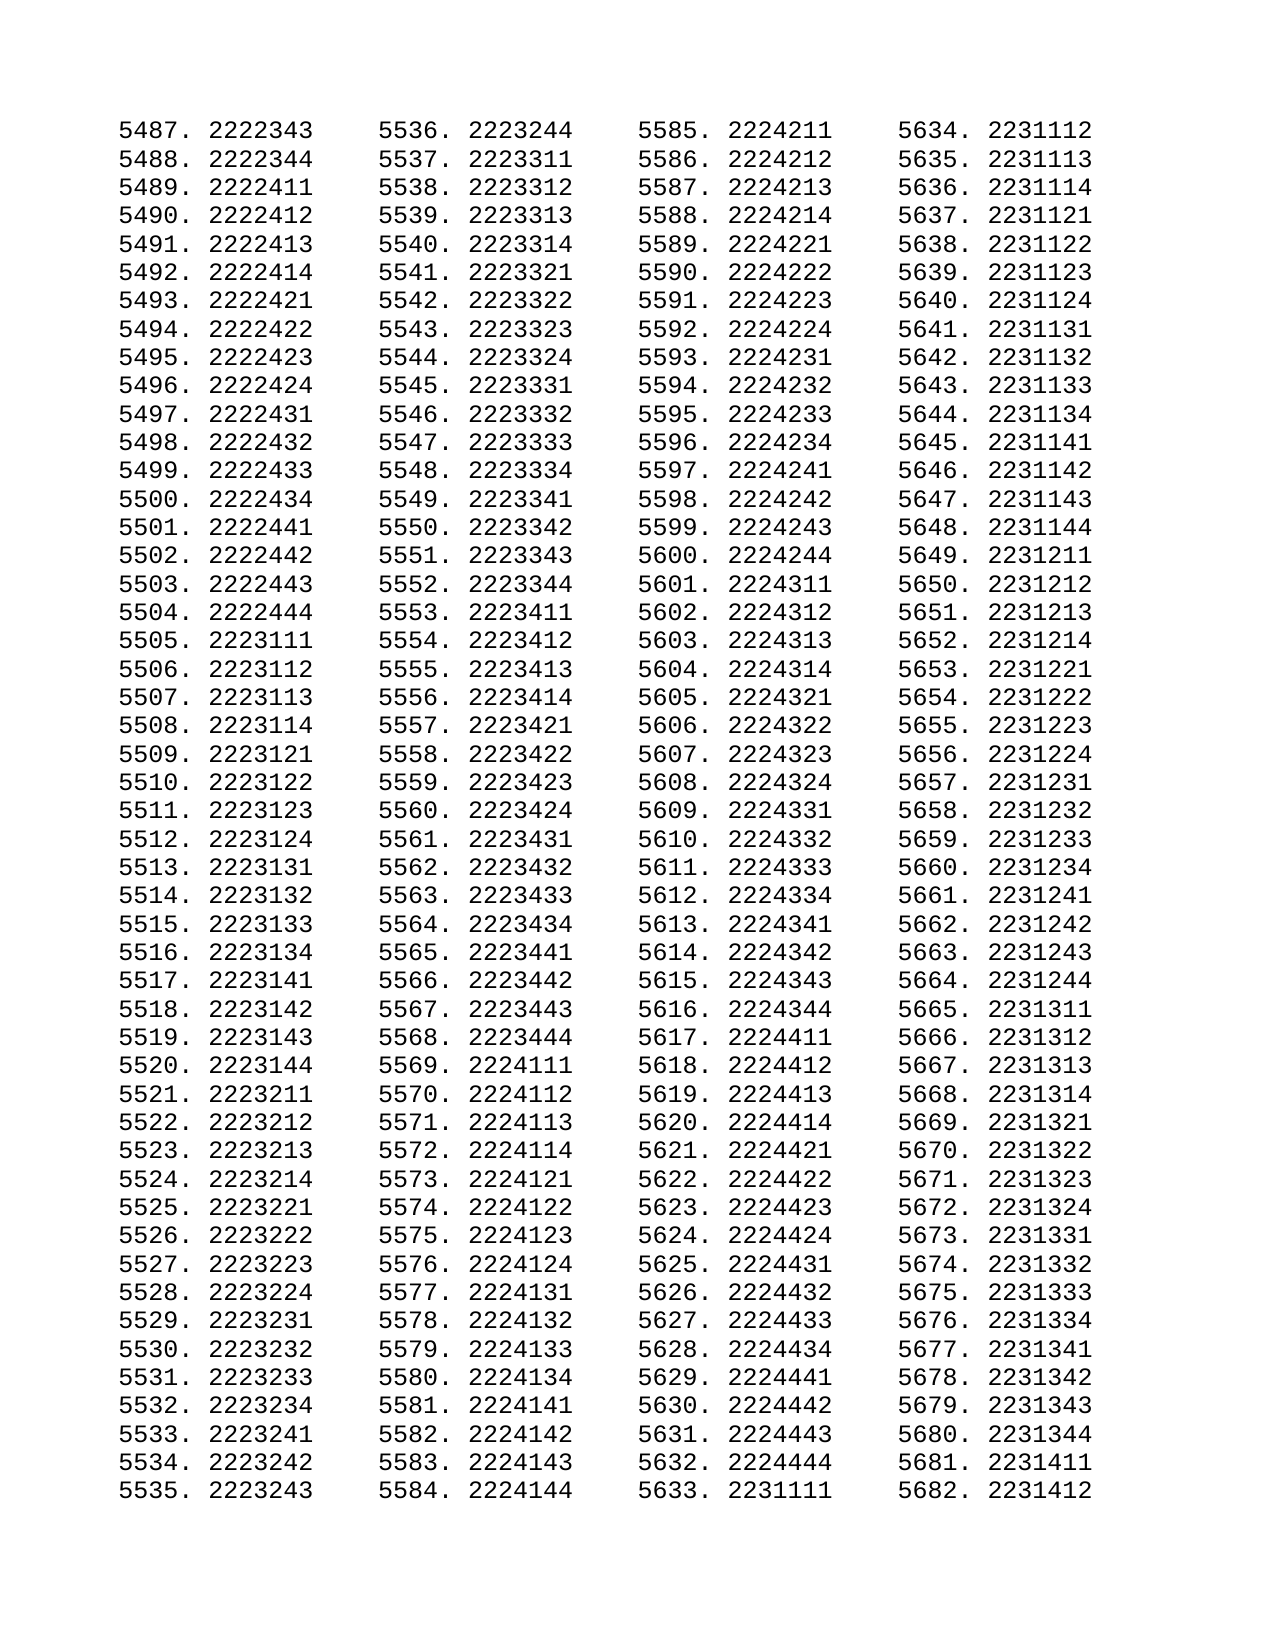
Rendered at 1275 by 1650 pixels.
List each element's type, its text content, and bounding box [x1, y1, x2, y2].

text 5529. 2223231 [118, 1308, 378, 1336]
text 5677. 2231341 [897, 1336, 1157, 1365]
text 5625. 2224431 [637, 1251, 897, 1280]
text 5531. 2223233 [118, 1365, 378, 1393]
text 5637. 2231121 [897, 203, 1157, 231]
text 5489. 2222411 [118, 175, 378, 203]
text 5524. 2223214 [118, 1166, 378, 1195]
text 5622. 2224422 [637, 1166, 897, 1195]
text 5495. 2222423 [118, 345, 378, 373]
text 5488. 2222344 [118, 146, 378, 175]
text 5640. 2231124 [897, 288, 1157, 316]
text 5653. 2231221 [897, 656, 1157, 685]
text 5612. 2224334 [637, 883, 897, 911]
text 5647. 2231143 [897, 486, 1157, 515]
text 5550. 2223342 [378, 515, 637, 543]
text 5576. 2224124 [378, 1251, 637, 1280]
text 5654. 2231222 [897, 685, 1157, 713]
text 5561. 2223431 [378, 826, 637, 855]
text 5643. 2231133 [897, 373, 1157, 401]
text 5552. 2223344 [378, 571, 637, 600]
text 5651. 2231213 [897, 600, 1157, 628]
text 5533. 2223241 [118, 1421, 378, 1450]
text 5535. 2223243 [118, 1478, 378, 1506]
text 5606. 2224322 [637, 713, 897, 741]
text 5493. 2222421 [118, 288, 378, 316]
text 5501. 2222441 [118, 515, 378, 543]
text 5678. 2231342 [897, 1365, 1157, 1393]
text 5572. 2224114 [378, 1138, 637, 1166]
text 5681. 2231411 [897, 1450, 1157, 1478]
text 5494. 2222422 [118, 316, 378, 345]
text 5571. 2224113 [378, 1110, 637, 1138]
text 5555. 2223413 [378, 656, 637, 685]
text 5632. 2224444 [637, 1450, 897, 1478]
text 5610. 2224332 [637, 826, 897, 855]
text 5546. 2223332 [378, 401, 637, 430]
text 5536. 2223244 [378, 118, 637, 146]
text 5512. 2223124 [118, 826, 378, 855]
text 5657. 2231231 [897, 770, 1157, 798]
text 5542. 2223322 [378, 288, 637, 316]
text 5648. 2231144 [897, 515, 1157, 543]
text 5519. 2223143 [118, 1025, 378, 1053]
text 5589. 2224221 [637, 231, 897, 260]
text 5530. 2223232 [118, 1336, 378, 1365]
text 5592. 2224224 [637, 316, 897, 345]
text 5597. 2224241 [637, 458, 897, 486]
text 5513. 2223131 [118, 855, 378, 883]
text 5636. 2231114 [897, 175, 1157, 203]
text 5547. 2223333 [378, 430, 637, 458]
text 5680. 2231344 [897, 1421, 1157, 1450]
text 5554. 2223412 [378, 628, 637, 656]
text 5525. 2223221 [118, 1195, 378, 1223]
text 5500. 2222434 [118, 486, 378, 515]
text 5600. 2224244 [637, 543, 897, 571]
text 5624. 2224424 [637, 1223, 897, 1251]
text 5580. 2224134 [378, 1365, 637, 1393]
text 5588. 2224214 [637, 203, 897, 231]
text 5504. 2222444 [118, 600, 378, 628]
text 5503. 2222443 [118, 571, 378, 600]
text 5581. 2224141 [378, 1393, 637, 1421]
text 5515. 2223133 [118, 911, 378, 940]
text 5492. 2222414 [118, 260, 378, 288]
text 5668. 2231314 [897, 1081, 1157, 1110]
text 5502. 2222442 [118, 543, 378, 571]
text 5594. 2224232 [637, 373, 897, 401]
text 5676. 2231334 [897, 1308, 1157, 1336]
text 5635. 2231113 [897, 146, 1157, 175]
text 5514. 2223132 [118, 883, 378, 911]
text 5598. 2224242 [637, 486, 897, 515]
text 5605. 2224321 [637, 685, 897, 713]
text 5645. 2231141 [897, 430, 1157, 458]
text 5590. 2224222 [637, 260, 897, 288]
text 5613. 2224341 [637, 911, 897, 940]
text 5655. 2231223 [897, 713, 1157, 741]
text 5666. 2231312 [897, 1025, 1157, 1053]
text 5577. 2224131 [378, 1280, 637, 1308]
text 5642. 2231132 [897, 345, 1157, 373]
text 5582. 2224142 [378, 1421, 637, 1450]
text 5516. 2223134 [118, 940, 378, 968]
text 5596. 2224234 [637, 430, 897, 458]
text 5499. 2222433 [118, 458, 378, 486]
text 5604. 2224314 [637, 656, 897, 685]
text 5671. 2231323 [897, 1166, 1157, 1195]
text 5626. 2224432 [637, 1280, 897, 1308]
text 5652. 2231214 [897, 628, 1157, 656]
text 5664. 2231244 [897, 968, 1157, 996]
text 5579. 2224133 [378, 1336, 637, 1365]
text 5548. 2223334 [378, 458, 637, 486]
text 5670. 2231322 [897, 1138, 1157, 1166]
text 5527. 2223223 [118, 1251, 378, 1280]
text 5497. 2222431 [118, 401, 378, 430]
text 5628. 2224434 [637, 1336, 897, 1365]
text 5509. 2223121 [118, 741, 378, 770]
text 5616. 2224344 [637, 996, 897, 1025]
text 5517. 2223141 [118, 968, 378, 996]
text 5649. 2231211 [897, 543, 1157, 571]
text 5549. 2223341 [378, 486, 637, 515]
text 5661. 2231241 [897, 883, 1157, 911]
text 5575. 2224123 [378, 1223, 637, 1251]
text 5644. 2231134 [897, 401, 1157, 430]
text 5630. 2224442 [637, 1393, 897, 1421]
text 5583. 2224143 [378, 1450, 637, 1478]
text 5672. 2231324 [897, 1195, 1157, 1223]
text 5608. 2224324 [637, 770, 897, 798]
text 5567. 2223443 [378, 996, 637, 1025]
text 5593. 2224231 [637, 345, 897, 373]
text 5633. 2231111 [637, 1478, 897, 1506]
text 5540. 2223314 [378, 231, 637, 260]
text 5631. 2224443 [637, 1421, 897, 1450]
text 5669. 2231321 [897, 1110, 1157, 1138]
text 5658. 2231232 [897, 798, 1157, 826]
text 5586. 2224212 [637, 146, 897, 175]
text 5634. 2231112 [897, 118, 1157, 146]
text 5674. 2231332 [897, 1251, 1157, 1280]
text 5673. 2231331 [897, 1223, 1157, 1251]
text 5562. 2223432 [378, 855, 637, 883]
text 5638. 2231122 [897, 231, 1157, 260]
text 5602. 2224312 [637, 600, 897, 628]
text 5518. 2223142 [118, 996, 378, 1025]
text 5505. 2223111 [118, 628, 378, 656]
text 5629. 2224441 [637, 1365, 897, 1393]
text 5611. 2224333 [637, 855, 897, 883]
text 5490. 2222412 [118, 203, 378, 231]
text 5566. 2223442 [378, 968, 637, 996]
text 5663. 2231243 [897, 940, 1157, 968]
text 5667. 2231313 [897, 1053, 1157, 1081]
text 5641. 2231131 [897, 316, 1157, 345]
text 5541. 2223321 [378, 260, 637, 288]
text 5521. 2223211 [118, 1081, 378, 1110]
text 5569. 2224111 [378, 1053, 637, 1081]
text 5682. 2231412 [897, 1478, 1157, 1506]
text 5508. 2223114 [118, 713, 378, 741]
text 5568. 2223444 [378, 1025, 637, 1053]
text 5498. 2222432 [118, 430, 378, 458]
text 5570. 2224112 [378, 1081, 637, 1110]
text 5618. 2224412 [637, 1053, 897, 1081]
text 5599. 2224243 [637, 515, 897, 543]
text 5639. 2231123 [897, 260, 1157, 288]
text 5526. 2223222 [118, 1223, 378, 1251]
text 5614. 2224342 [637, 940, 897, 968]
text 5538. 2223312 [378, 175, 637, 203]
text 5659. 2231233 [897, 826, 1157, 855]
text 5565. 2223441 [378, 940, 637, 968]
text 5585. 2224211 [637, 118, 897, 146]
text 5620. 2224414 [637, 1110, 897, 1138]
text 5487. 2222343 [118, 118, 378, 146]
text 5506. 2223112 [118, 656, 378, 685]
text 5595. 2224233 [637, 401, 897, 430]
text 5534. 2223242 [118, 1450, 378, 1478]
text 5556. 2223414 [378, 685, 637, 713]
text 5510. 2223122 [118, 770, 378, 798]
text 5532. 2223234 [118, 1393, 378, 1421]
text 5587. 2224213 [637, 175, 897, 203]
text 5496. 2222424 [118, 373, 378, 401]
text 5573. 2224121 [378, 1166, 637, 1195]
text 5522. 2223212 [118, 1110, 378, 1138]
text 5507. 2223113 [118, 685, 378, 713]
text 5615. 2224343 [637, 968, 897, 996]
text 5574. 2224122 [378, 1195, 637, 1223]
text 5551. 2223343 [378, 543, 637, 571]
text 5646. 2231142 [897, 458, 1157, 486]
text 5607. 2224323 [637, 741, 897, 770]
text 5619. 2224413 [637, 1081, 897, 1110]
text 5559. 2223423 [378, 770, 637, 798]
text 5584. 2224144 [378, 1478, 637, 1506]
text 5544. 2223324 [378, 345, 637, 373]
text 5553. 2223411 [378, 600, 637, 628]
text 5578. 2224132 [378, 1308, 637, 1336]
text 5563. 2223433 [378, 883, 637, 911]
text 5603. 2224313 [637, 628, 897, 656]
text 5662. 2231242 [897, 911, 1157, 940]
text 5591. 2224223 [637, 288, 897, 316]
text 5557. 2223421 [378, 713, 637, 741]
text 5491. 2222413 [118, 231, 378, 260]
text 5537. 2223311 [378, 146, 637, 175]
text 5545. 2223331 [378, 373, 637, 401]
text 5675. 2231333 [897, 1280, 1157, 1308]
text 5627. 2224433 [637, 1308, 897, 1336]
text 5609. 2224331 [637, 798, 897, 826]
text 5523. 2223213 [118, 1138, 378, 1166]
text 5601. 2224311 [637, 571, 897, 600]
text 5650. 2231212 [897, 571, 1157, 600]
text 5528. 2223224 [118, 1280, 378, 1308]
text 5564. 2223434 [378, 911, 637, 940]
text 5560. 2223424 [378, 798, 637, 826]
text 5511. 2223123 [118, 798, 378, 826]
text 5665. 2231311 [897, 996, 1157, 1025]
text 5543. 2223323 [378, 316, 637, 345]
text 5558. 2223422 [378, 741, 637, 770]
text 5621. 2224421 [637, 1138, 897, 1166]
text 5679. 2231343 [897, 1393, 1157, 1421]
text 5539. 2223313 [378, 203, 637, 231]
text 5623. 2224423 [637, 1195, 897, 1223]
text 5520. 2223144 [118, 1053, 378, 1081]
text 5617. 2224411 [637, 1025, 897, 1053]
text 5656. 2231224 [897, 741, 1157, 770]
text 5660. 2231234 [897, 855, 1157, 883]
